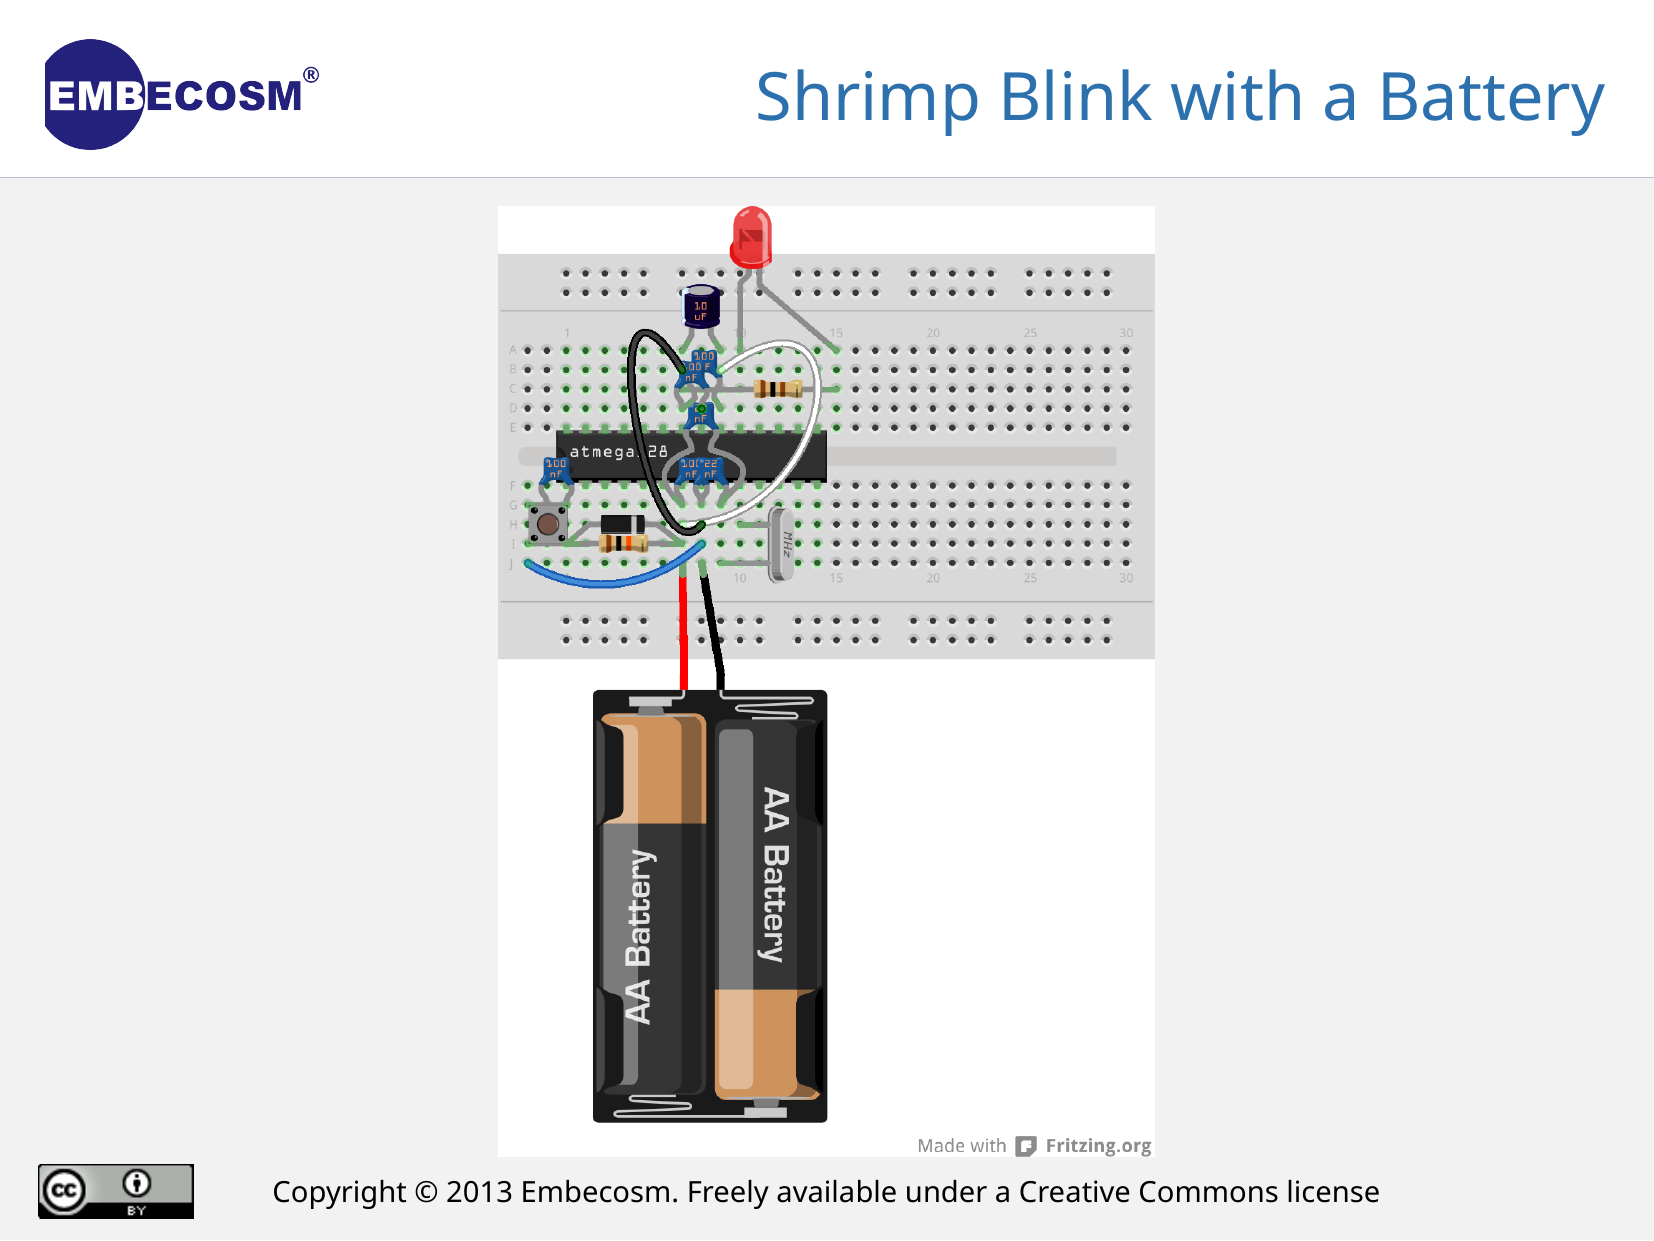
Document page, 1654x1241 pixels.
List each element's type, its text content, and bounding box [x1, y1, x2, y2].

picture [38, 1164, 194, 1219]
title Shrimp Blink with a Battery [330, 23, 1607, 166]
picture [45, 39, 319, 150]
picture [498, 206, 1155, 1157]
